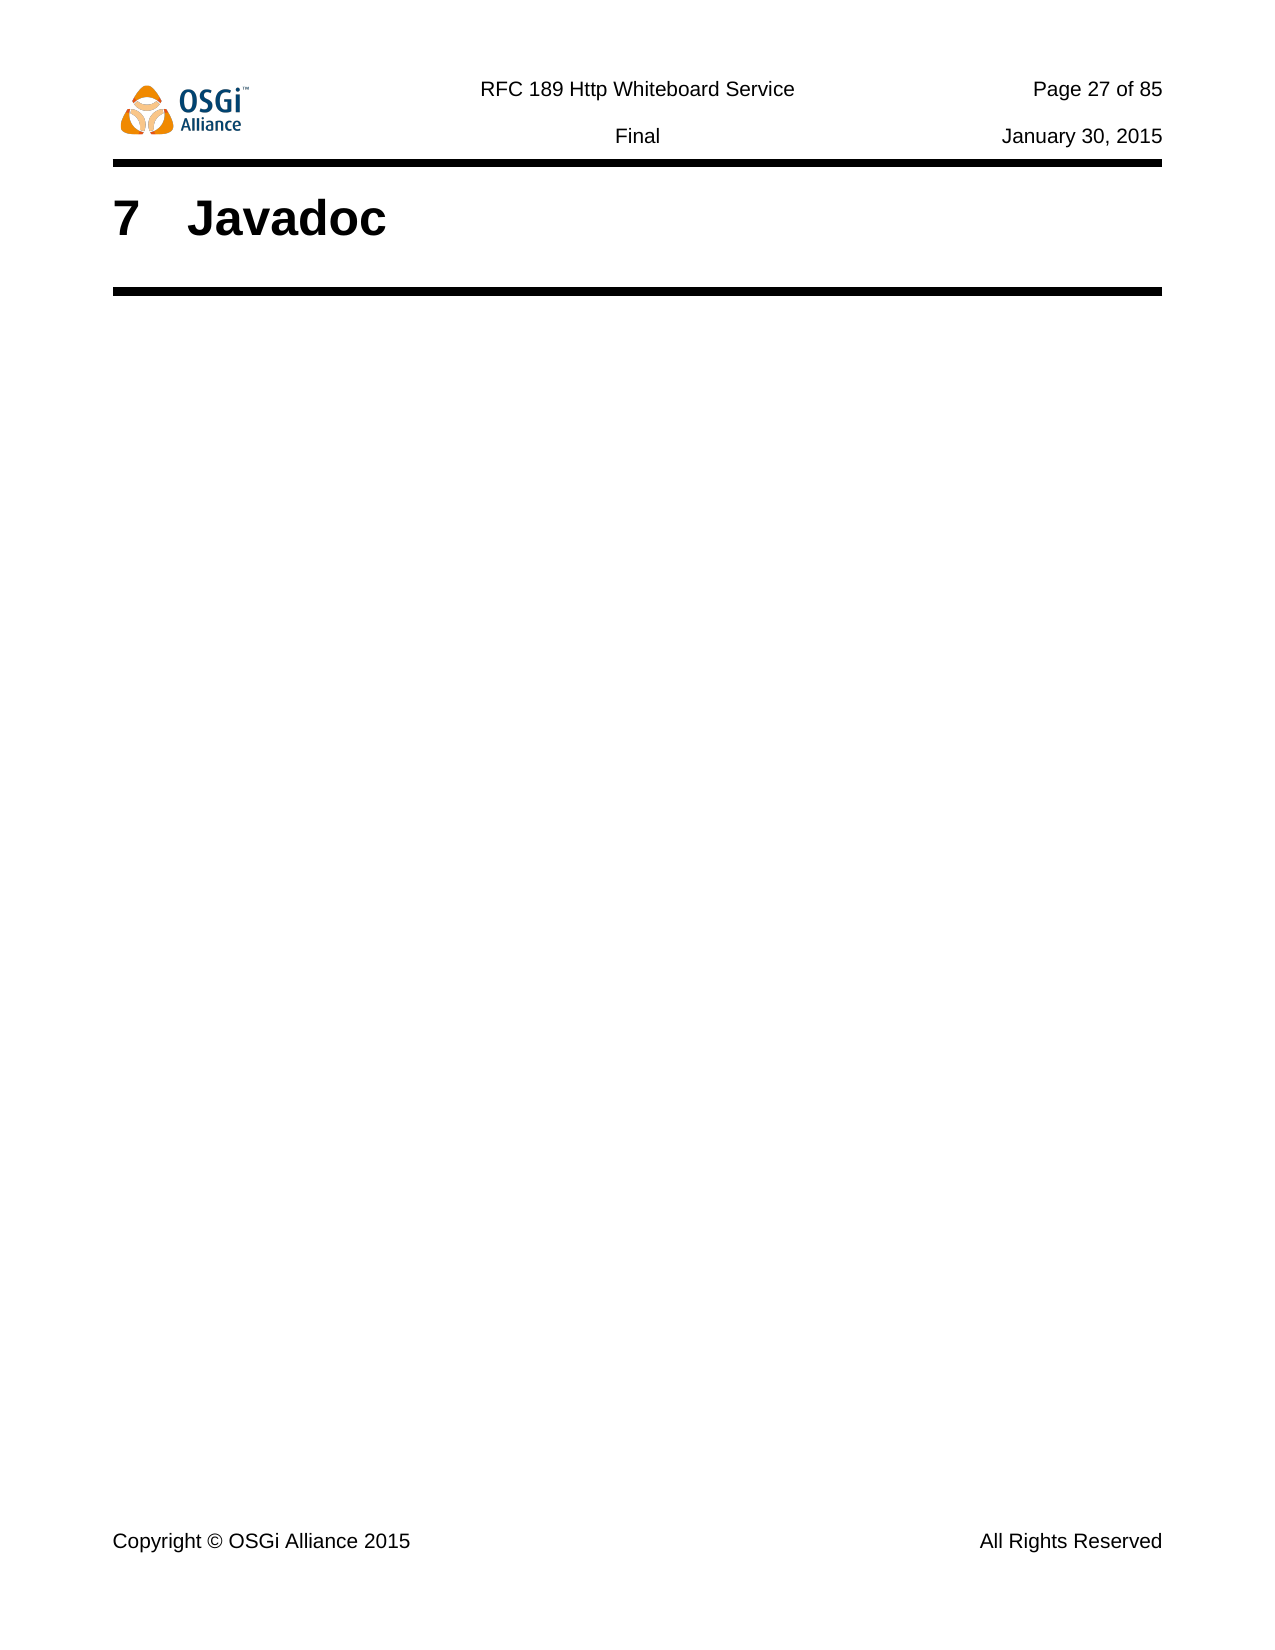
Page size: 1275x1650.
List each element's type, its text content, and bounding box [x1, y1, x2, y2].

subtitle Javadoc [112, 160, 1162, 296]
picture [113, 78, 257, 142]
